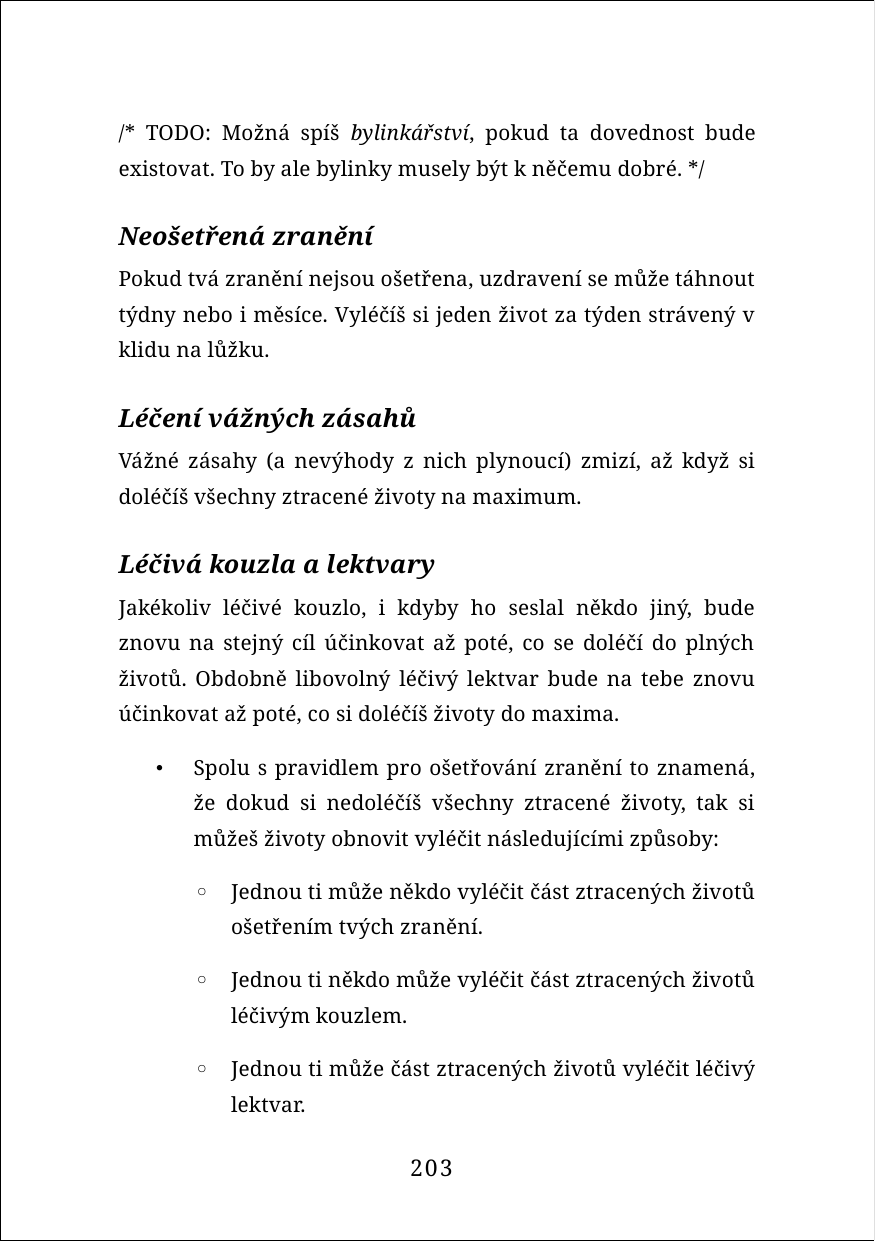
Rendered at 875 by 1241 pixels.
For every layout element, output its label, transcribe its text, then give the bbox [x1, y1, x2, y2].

text /* TODO: Možná spíš bylinkářství, pokud ta dovednost bude existovat. To by ale bylinky musely být k něčemu dobré. */ [118, 118, 756, 182]
text Vážné zásahy (a nevýhody z nich plynoucí) zmizí, až když si doléčíš všechny ztracené životy na maximum. [118, 446, 756, 510]
subtitle Neošetřená zranění [118, 219, 756, 253]
text Pokud tvá zranění nejsou ošetřena, uzdravení se může táhnout týdny nebo i měsíce. Vyléčíš si jeden život za týden strávený v klidu na lůžku. [118, 264, 756, 364]
subtitle Léčení vážných zásahů [118, 401, 756, 435]
text Jakékoliv léčivé kouzlo, i kdyby ho seslal někdo jiný, bude znovu na stejný cíl účinkovat až poté, co se doléčí do plných životů. Obdobně libovolný léčivý lektvar bude na tebe znovu účinkovat až poté, co si doléčíš životy do maxima. [118, 593, 756, 728]
list Jednou ti někdo může vyléčit část ztracených životů léčivým kouzlem. [193, 966, 756, 1029]
subtitle Léčivá kouzla a lektvary [118, 547, 756, 581]
list Spolu s pravidlem pro ošetřování zranění to znamená, že dokud si nedoléčíš všechny ztracené životy, tak si můžeš životy obnovit vyléčit následujícími způsoby: [156, 753, 756, 852]
list Jednou ti může část ztracených životů vyléčit léčivý lektvar. [193, 1054, 756, 1118]
list Jednou ti může někdo vyléčit část ztracených životů ošetřením tvých zranění. [193, 877, 756, 941]
